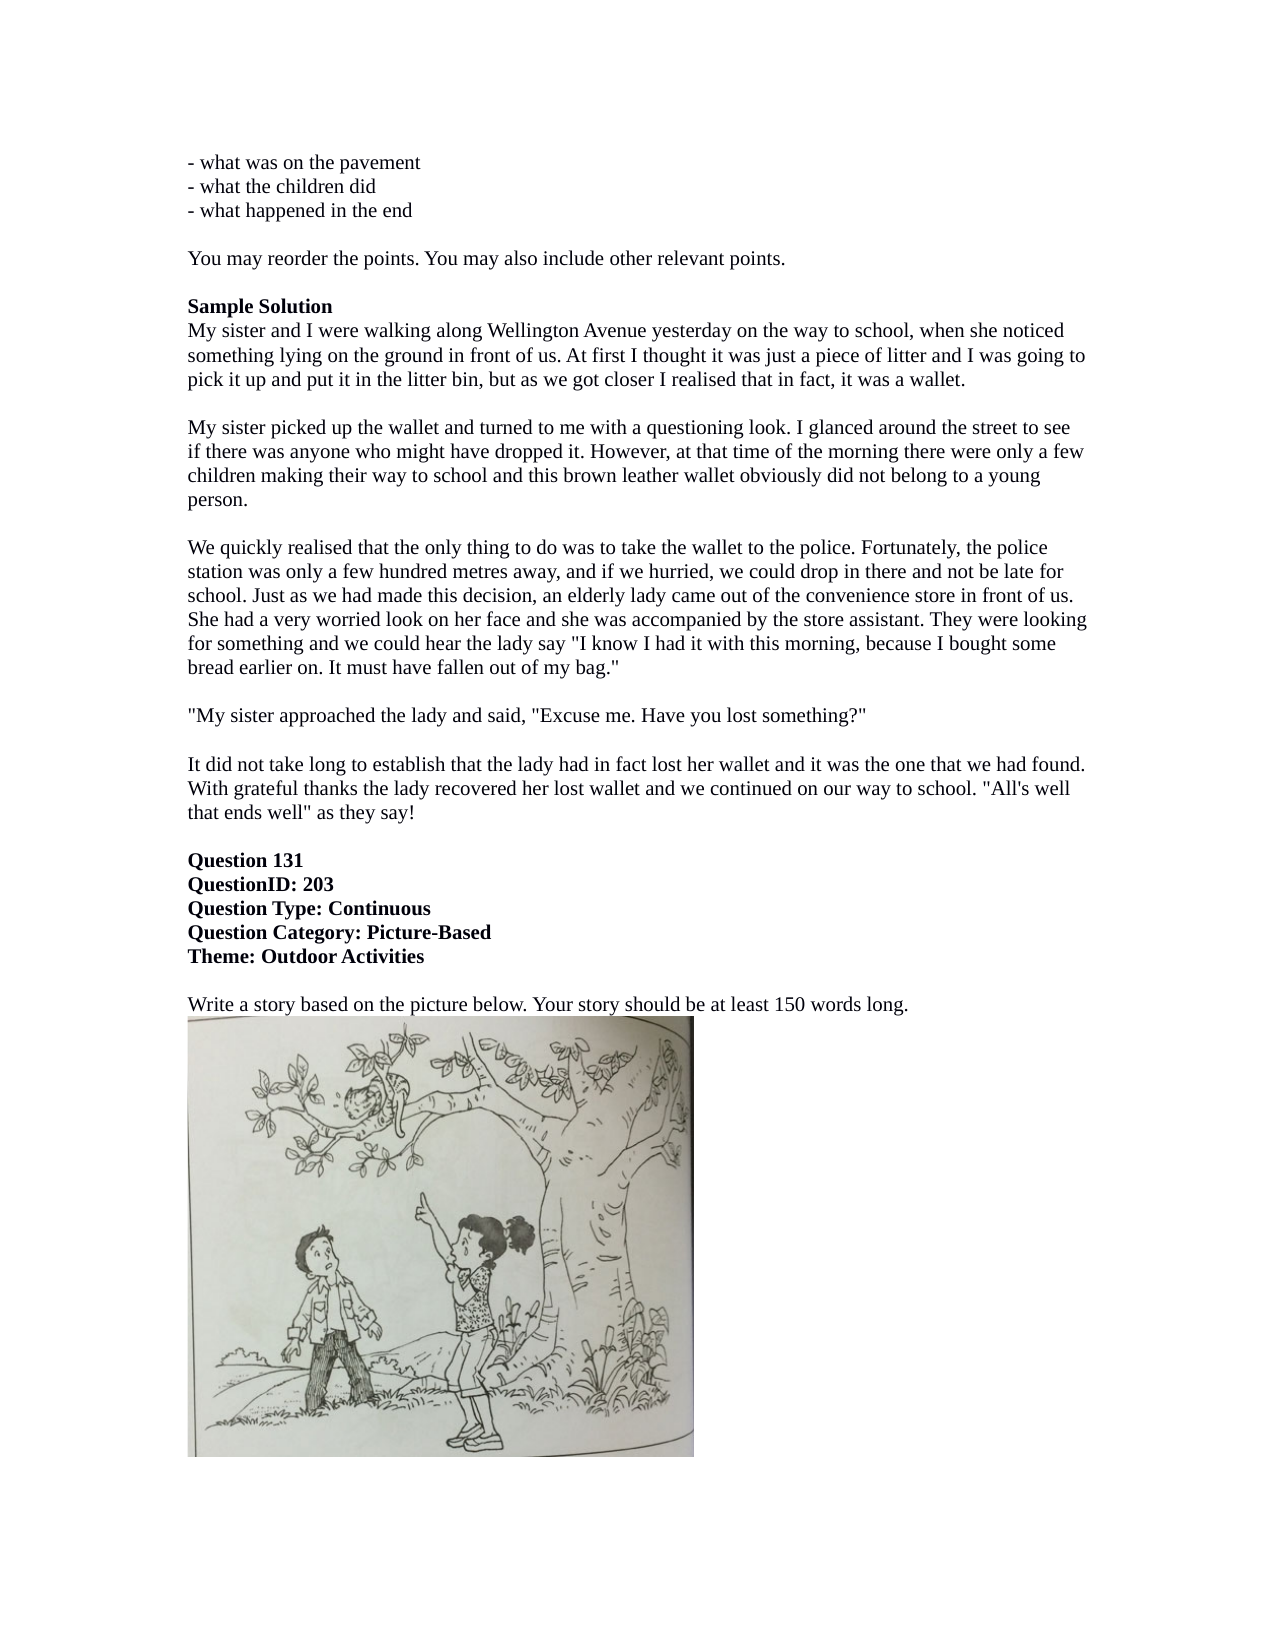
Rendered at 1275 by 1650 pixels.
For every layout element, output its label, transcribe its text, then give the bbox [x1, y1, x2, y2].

text My sister picked up the wallet and turned to me with a questioning look. I glanced around the street to see if there was anyone who might have dropped it. However, at that time of the morning there were only a few children making their way to school and this brown leather wallet obviously did not belong to a young person. [187, 415, 1087, 511]
picture [187, 1016, 694, 1457]
text Question Type: Continuous [187, 896, 1087, 920]
text Sample Solution [187, 294, 1087, 318]
text - what the children did [187, 174, 1087, 198]
text We quickly realised that the only thing to do was to take the wallet to the police. Fortunately, the police station was only a few hundred metres away, and if we hurried, we could drop in there and not be late for school. Just as we had made this decision, an elderly lady came out of the convenience store in front of us. She had a very worried look on her face and she was accompanied by the store assistant. They were looking for something and we could hear the lady say "I know I had it with this morning, because I bought some bread earlier on. It must have fallen out of my bag." [187, 535, 1087, 679]
text You may reorder the points. You may also include other relevant points. [187, 246, 1087, 270]
text My sister and I were walking along Wellington Avenue yesterday on the way to school, when she noticed something lying on the ground in front of us. At first I thought it was just a piece of litter and I was going to pick it up and put it in the litter bin, but as we got closer I realised that in fact, it was a wallet. [187, 318, 1087, 391]
text It did not take long to establish that the lady had in fact lost her wallet and it was the one that we had found. With grateful thanks the lady recovered her lost wallet and we continued on our way to school. "All's well that ends well" as they say! [187, 752, 1087, 824]
text - what was on the pavement [187, 150, 1087, 174]
text Theme: Outdoor Activities [187, 944, 1087, 968]
text QuestionID: 203 [187, 872, 1087, 896]
text Question Category: Picture-Based [187, 920, 1087, 944]
text "My sister approached the lady and said, "Excuse me. Have you lost something?" [187, 703, 1087, 727]
text - what happened in the end [187, 198, 1087, 222]
text Question 131 [187, 848, 1087, 872]
text Write a story based on the picture below. Your story should be at least 150 words long. [187, 992, 1087, 1016]
